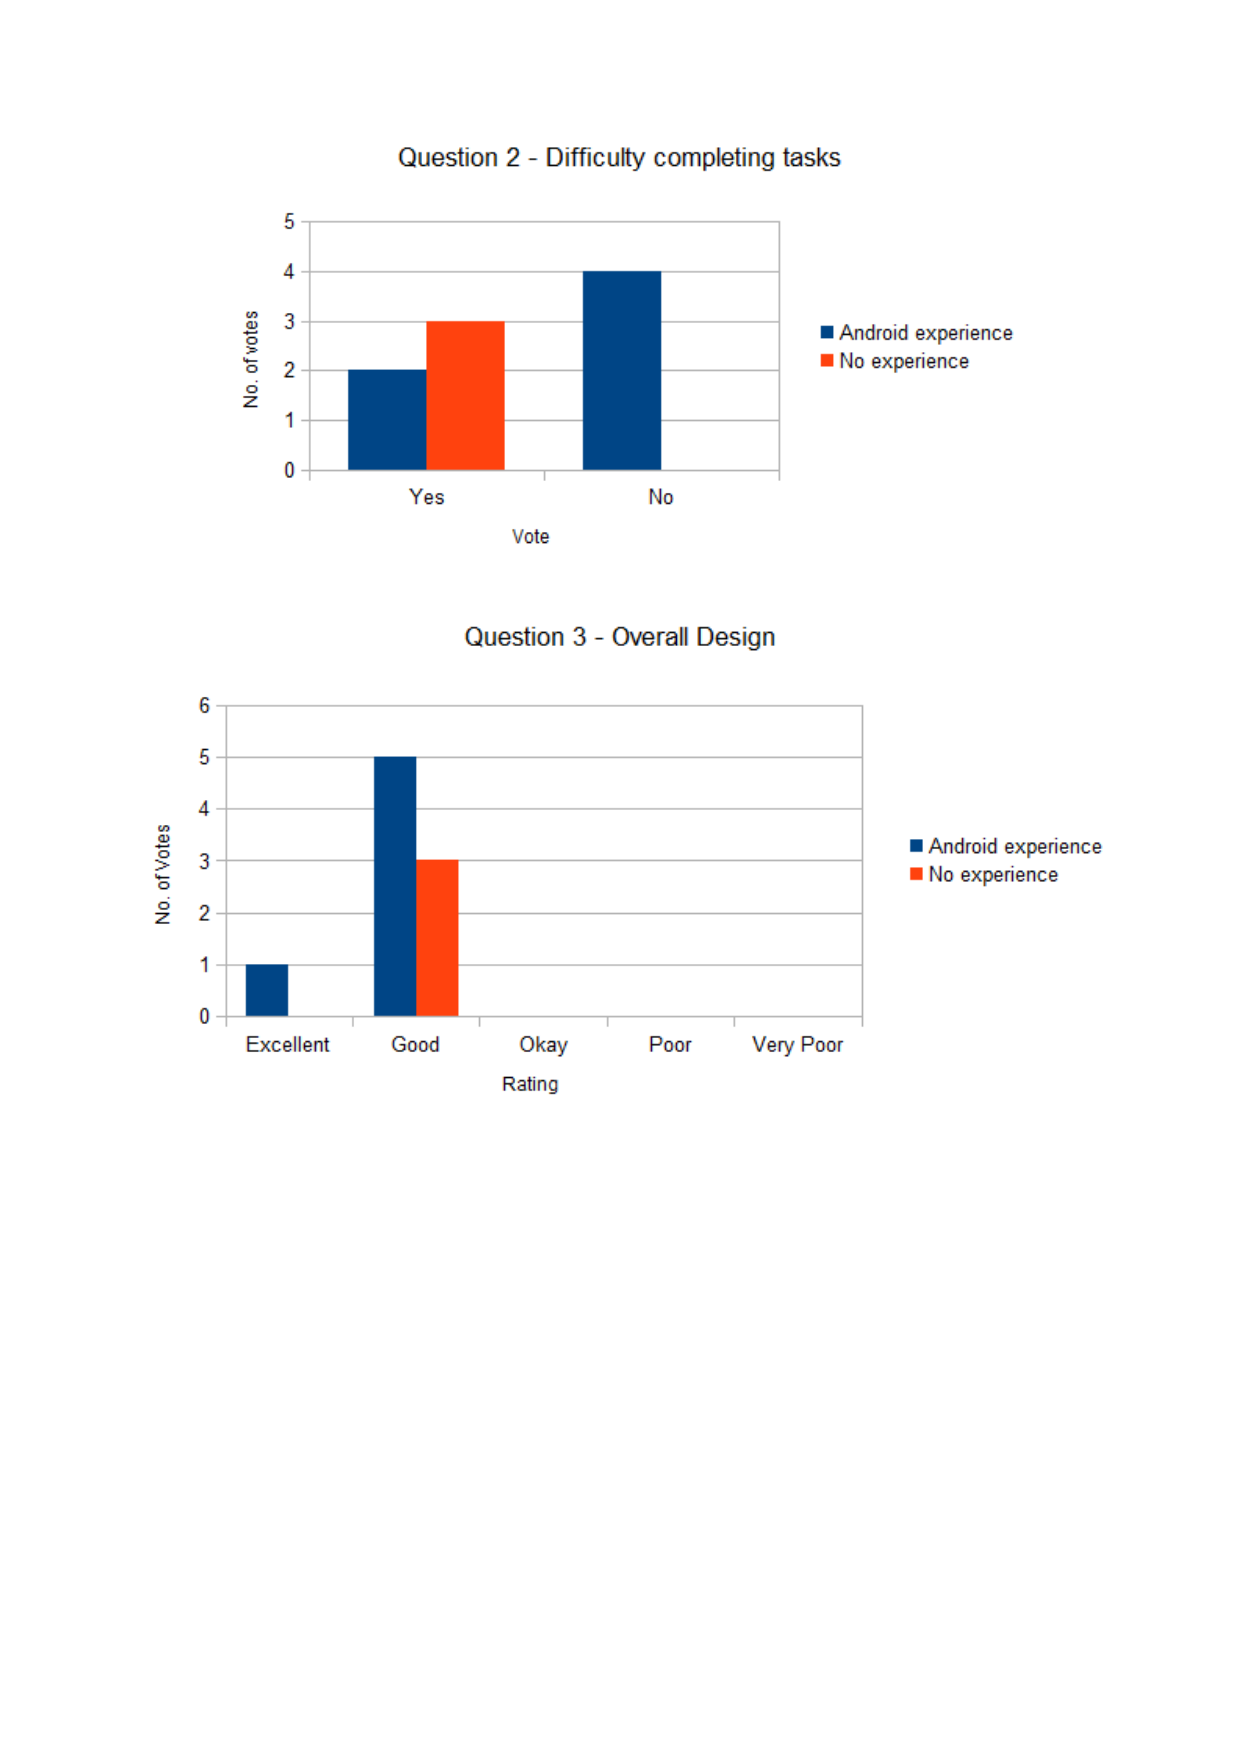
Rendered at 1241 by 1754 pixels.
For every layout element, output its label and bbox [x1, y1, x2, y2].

picture [118, 596, 1123, 1127]
picture [206, 118, 1034, 578]
